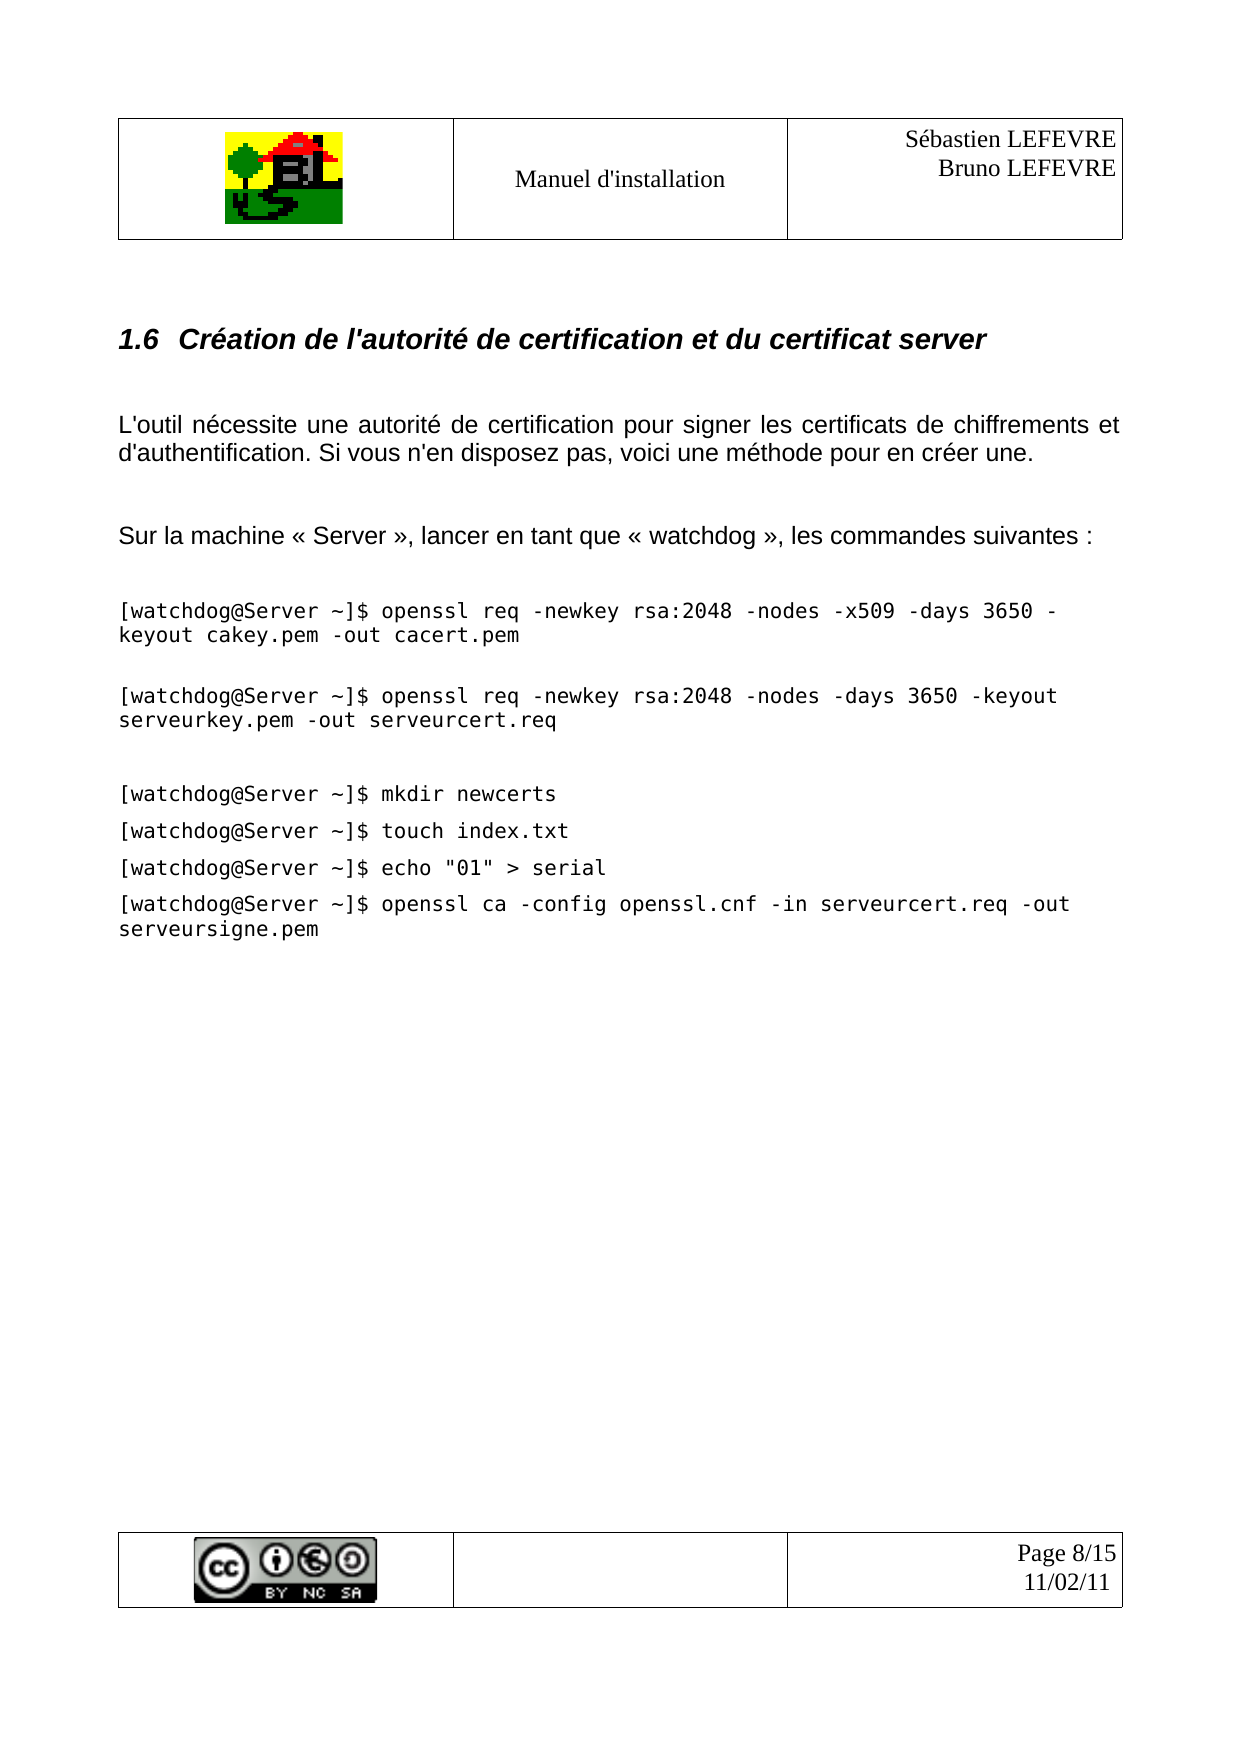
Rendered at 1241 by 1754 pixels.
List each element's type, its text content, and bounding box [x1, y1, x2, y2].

picture [225, 132, 343, 224]
text Sur la machine « Server », lancer en tant que « watchdog », les commandes suivantes : [118, 521, 1122, 550]
text [watchdog@Server ~]$ mkdir newcerts [118, 782, 1122, 806]
text [watchdog@Server ~]$ openssl req -newkey rsa:2048 -nodes -days 3650 -keyout serveurkey.pem -out serveurcert.req [118, 684, 1122, 733]
text [watchdog@Server ~]$ openssl ca -config openssl.cnf -in serveurcert.req -out serveursigne.pem [118, 892, 1122, 941]
text L'outil nécessite une autorité de certification pour signer les certificats de chiffrements et d'authentification. Si vous n'en disposez pas, voici une méthode pour en créer une. [118, 410, 1122, 467]
picture [193, 1537, 378, 1603]
text [watchdog@Server ~]$ openssl req -newkey rsa:2048 -nodes -x509 -days 3650 -keyout cakey.pem -out cacert.pem [118, 599, 1122, 647]
subtitle Création de l'autorité de certification et du certificat server [118, 322, 1122, 356]
text [watchdog@Server ~]$ echo "01" > serial [118, 856, 1122, 880]
text [watchdog@Server ~]$ touch index.txt [118, 819, 1122, 843]
